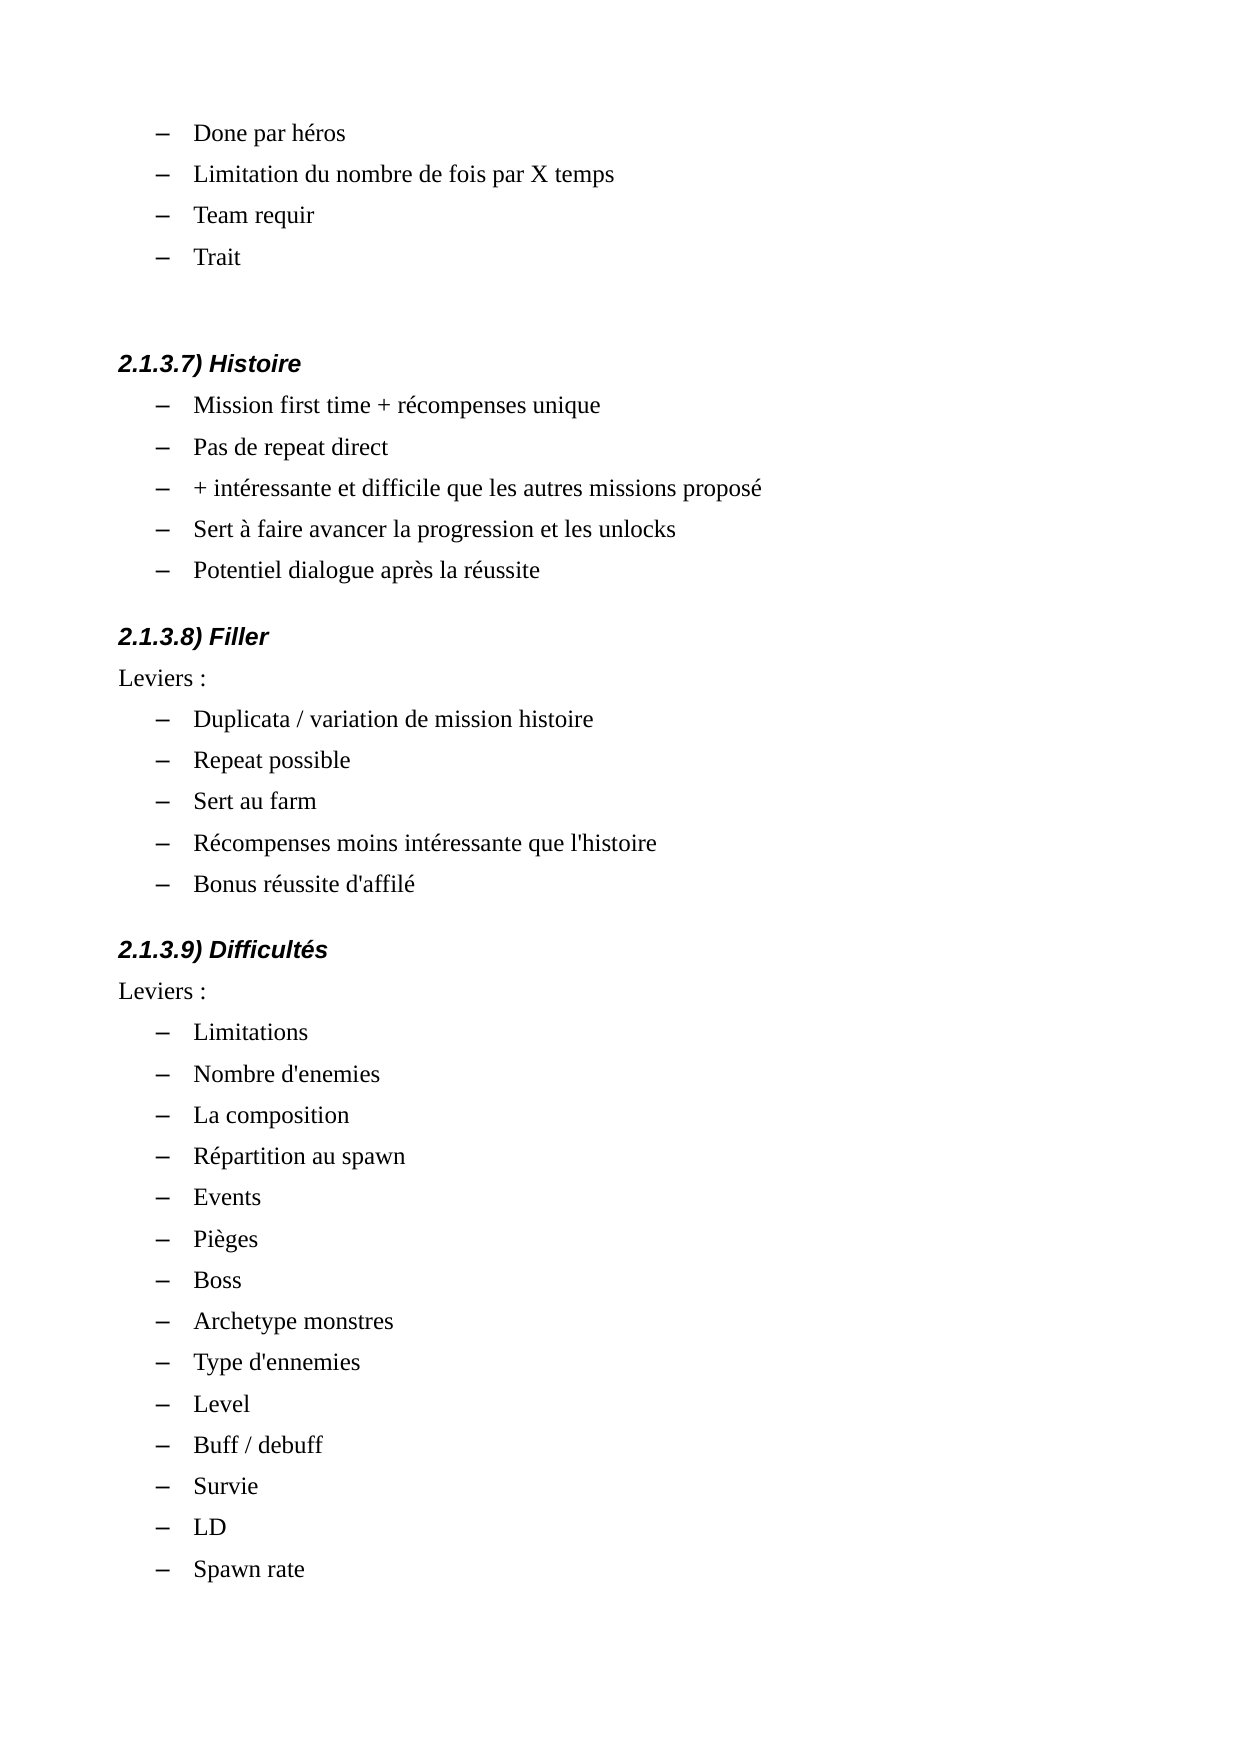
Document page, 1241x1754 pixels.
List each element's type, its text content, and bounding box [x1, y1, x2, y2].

list Events [156, 1182, 1122, 1211]
list Limitation du nombre de fois par X temps [156, 159, 1122, 188]
text Leviers : [118, 976, 1122, 1005]
list Récompenses moins intéressante que l'histoire [156, 828, 1122, 856]
list Buff / debuff [156, 1430, 1122, 1459]
subtitle 2.1.3.8) Filler [118, 622, 1122, 650]
list Bonus réussite d'affilé [156, 869, 1122, 898]
list Archetype monstres [156, 1306, 1122, 1335]
list Spawn rate [156, 1554, 1122, 1582]
list Repeat possible [156, 745, 1122, 774]
list Survie [156, 1471, 1122, 1500]
list Team requir [156, 201, 1122, 229]
subtitle 2.1.3.9) Difficultés [118, 935, 1122, 964]
list Sert au farm [156, 786, 1122, 815]
list La composition [156, 1100, 1122, 1129]
list Sert à faire avancer la progression et les unlocks [156, 514, 1122, 543]
list Pas de repeat direct [156, 432, 1122, 460]
list Mission first time + récompenses unique [156, 390, 1122, 419]
list Boss [156, 1265, 1122, 1294]
list Type d'ennemies [156, 1347, 1122, 1376]
list Nombre d'enemies [156, 1059, 1122, 1087]
list Limitations [156, 1017, 1122, 1046]
text Leviers : [118, 663, 1122, 691]
list Potentiel dialogue après la réussite [156, 555, 1122, 584]
subtitle 2.1.3.7) Histoire [118, 349, 1122, 378]
list Pièges [156, 1224, 1122, 1252]
list Répartition au spawn [156, 1141, 1122, 1170]
list Level [156, 1389, 1122, 1417]
list + intéressante et difficile que les autres missions proposé [156, 473, 1122, 502]
list Duplicata / variation de mission histoire [156, 704, 1122, 733]
list Done par héros [156, 118, 1122, 147]
list LD [156, 1512, 1122, 1541]
list Trait [156, 242, 1122, 271]
